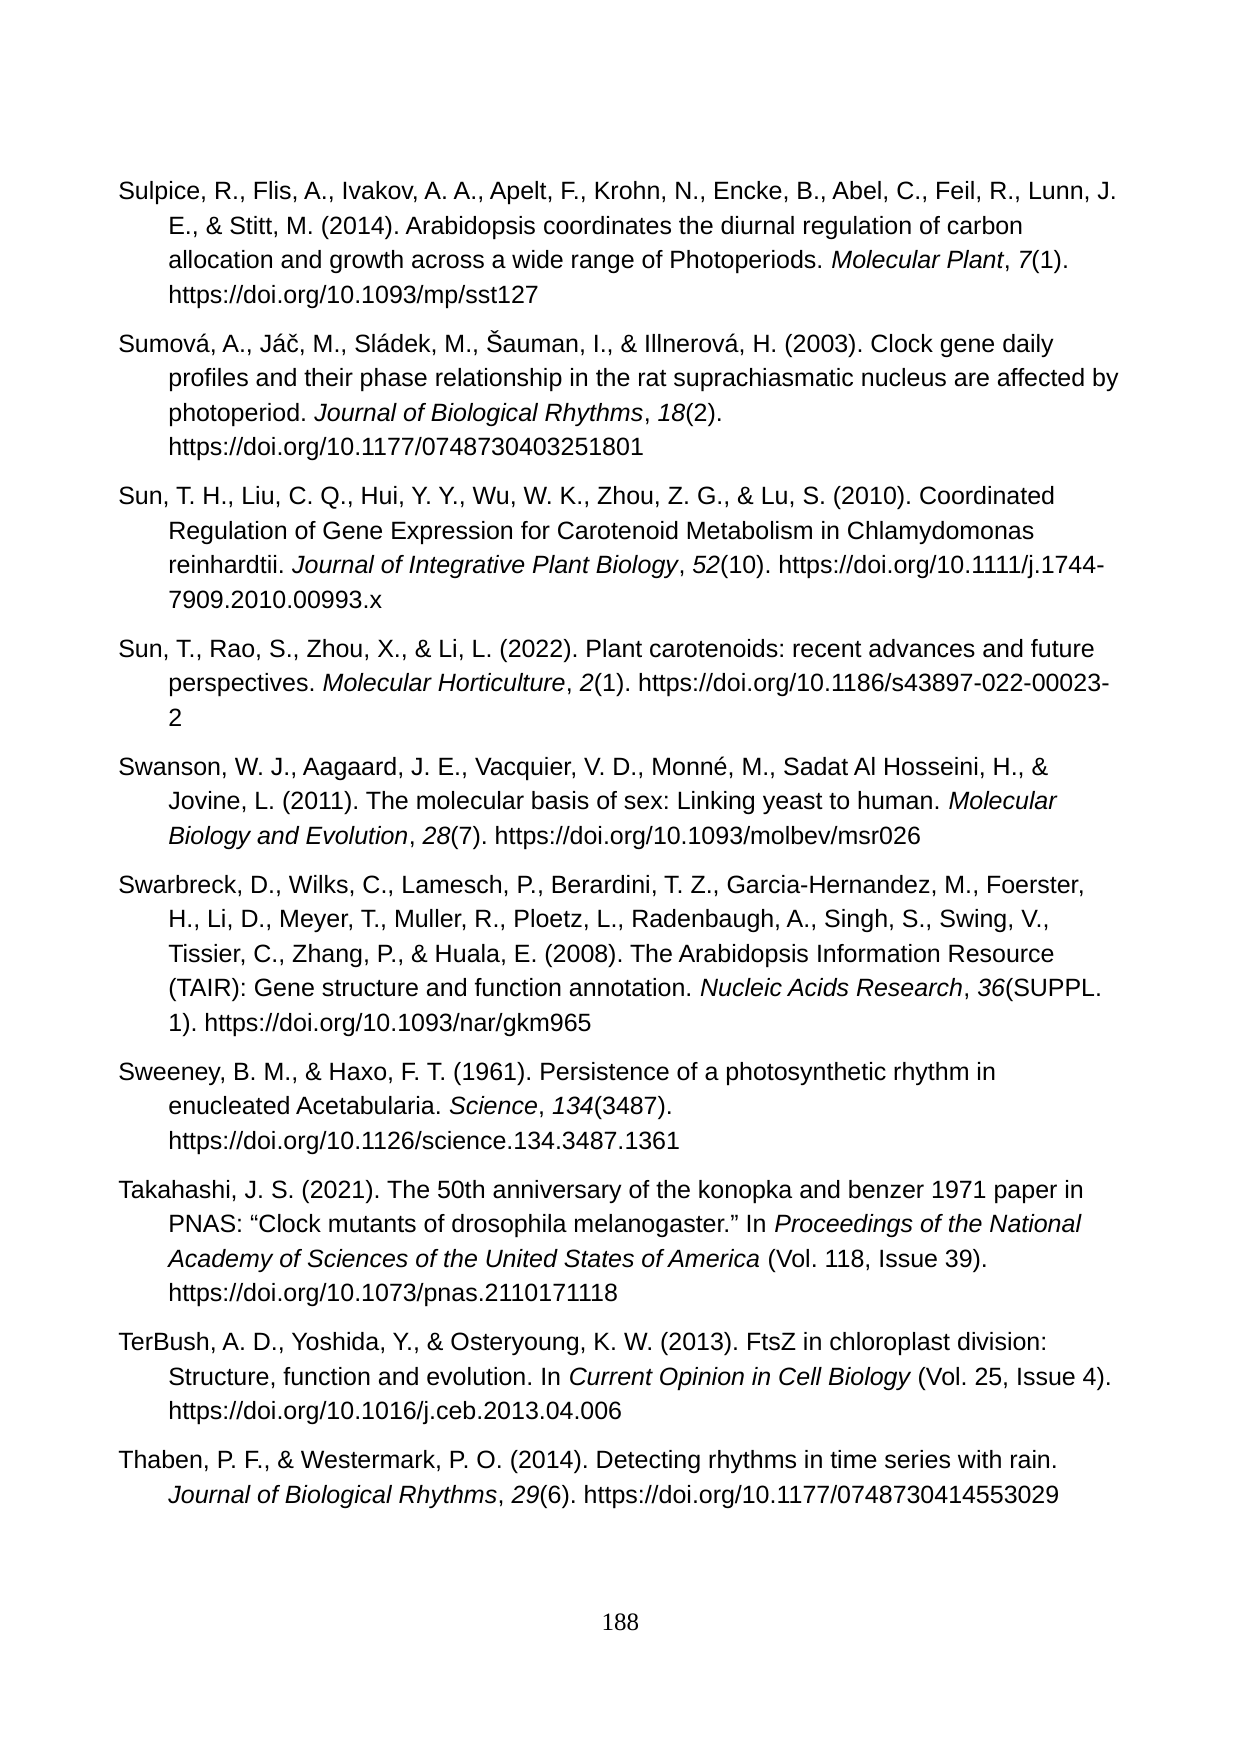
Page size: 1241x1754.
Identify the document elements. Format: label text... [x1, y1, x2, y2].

text Takahashi, J. S. (2021). The 50th anniversary of the konopka and benzer 1971 paper in PNAS: “Clock mutants of drosophila melanogaster.” In Proceedings of the National Academy of Sciences of the United States of America (Vol. 118, Issue 39). https://doi.org/10.1073/pnas.2110171118 [118, 1175, 1122, 1307]
text Sulpice, R., Flis, A., Ivakov, A. A., Apelt, F., Krohn, N., Encke, B., Abel, C., Feil, R., Lunn, J. E., & Stitt, M. (2014). Arabidopsis coordinates the diurnal regulation of carbon allocation and growth across a wide range of Photoperiods. Molecular Plant, 7(1). https://doi.org/10.1093/mp/sst127 [118, 176, 1122, 308]
text Swarbreck, D., Wilks, C., Lamesch, P., Berardini, T. Z., Garcia-Hernandez, M., Foerster, H., Li, D., Meyer, T., Muller, R., Ploetz, L., Radenbaugh, A., Singh, S., Swing, V., Tissier, C., Zhang, P., & Huala, E. (2008). The Arabidopsis Information Resource (TAIR): Gene structure and function annotation. Nucleic Acids Research, 36(SUPPL. 1). https://doi.org/10.1093/nar/gkm965 [118, 870, 1122, 1037]
text Sun, T. H., Liu, C. Q., Hui, Y. Y., Wu, W. K., Zhou, Z. G., & Lu, S. (2010). Coordinated Regulation of Gene Expression for Carotenoid Metabolism in Chlamydomonas reinhardtii. Journal of Integrative Plant Biology, 52(10). https://doi.org/10.1111/j.1744-7909.2010.00993.x [118, 481, 1122, 613]
text TerBush, A. D., Yoshida, Y., & Osteryoung, K. W. (2013). FtsZ in chloroplast division: Structure, function and evolution. In Current Opinion in Cell Biology (Vol. 25, Issue 4). https://doi.org/10.1016/j.ceb.2013.04.006 [118, 1327, 1122, 1425]
text Sweeney, B. M., & Haxo, F. T. (1961). Persistence of a photosynthetic rhythm in enucleated Acetabularia. Science, 134(3487). https://doi.org/10.1126/science.134.3487.1361 [118, 1057, 1122, 1154]
text Sun, T., Rao, S., Zhou, X., & Li, L. (2022). Plant carotenoids: recent advances and future perspectives. Molecular Horticulture, 2(1). https://doi.org/10.1186/s43897-022-00023-2 [118, 634, 1122, 732]
text Sumová, A., Jáč, M., Sládek, M., Šauman, I., & Illnerová, H. (2003). Clock gene daily profiles and their phase relationship in the rat suprachiasmatic nucleus are affected by photoperiod. Journal of Biological Rhythms, 18(2). https://doi.org/10.1177/0748730403251801 [118, 329, 1122, 461]
text Thaben, P. F., & Westermark, P. O. (2014). Detecting rhythms in time series with rain. Journal of Biological Rhythms, 29(6). https://doi.org/10.1177/0748730414553029 [118, 1445, 1122, 1509]
text Swanson, W. J., Aagaard, J. E., Vacquier, V. D., Monné, M., Sadat Al Hosseini, H., & Jovine, L. (2011). The molecular basis of sex: Linking yeast to human. Molecular Biology and Evolution, 28(7). https://doi.org/10.1093/molbev/msr026 [118, 752, 1122, 849]
